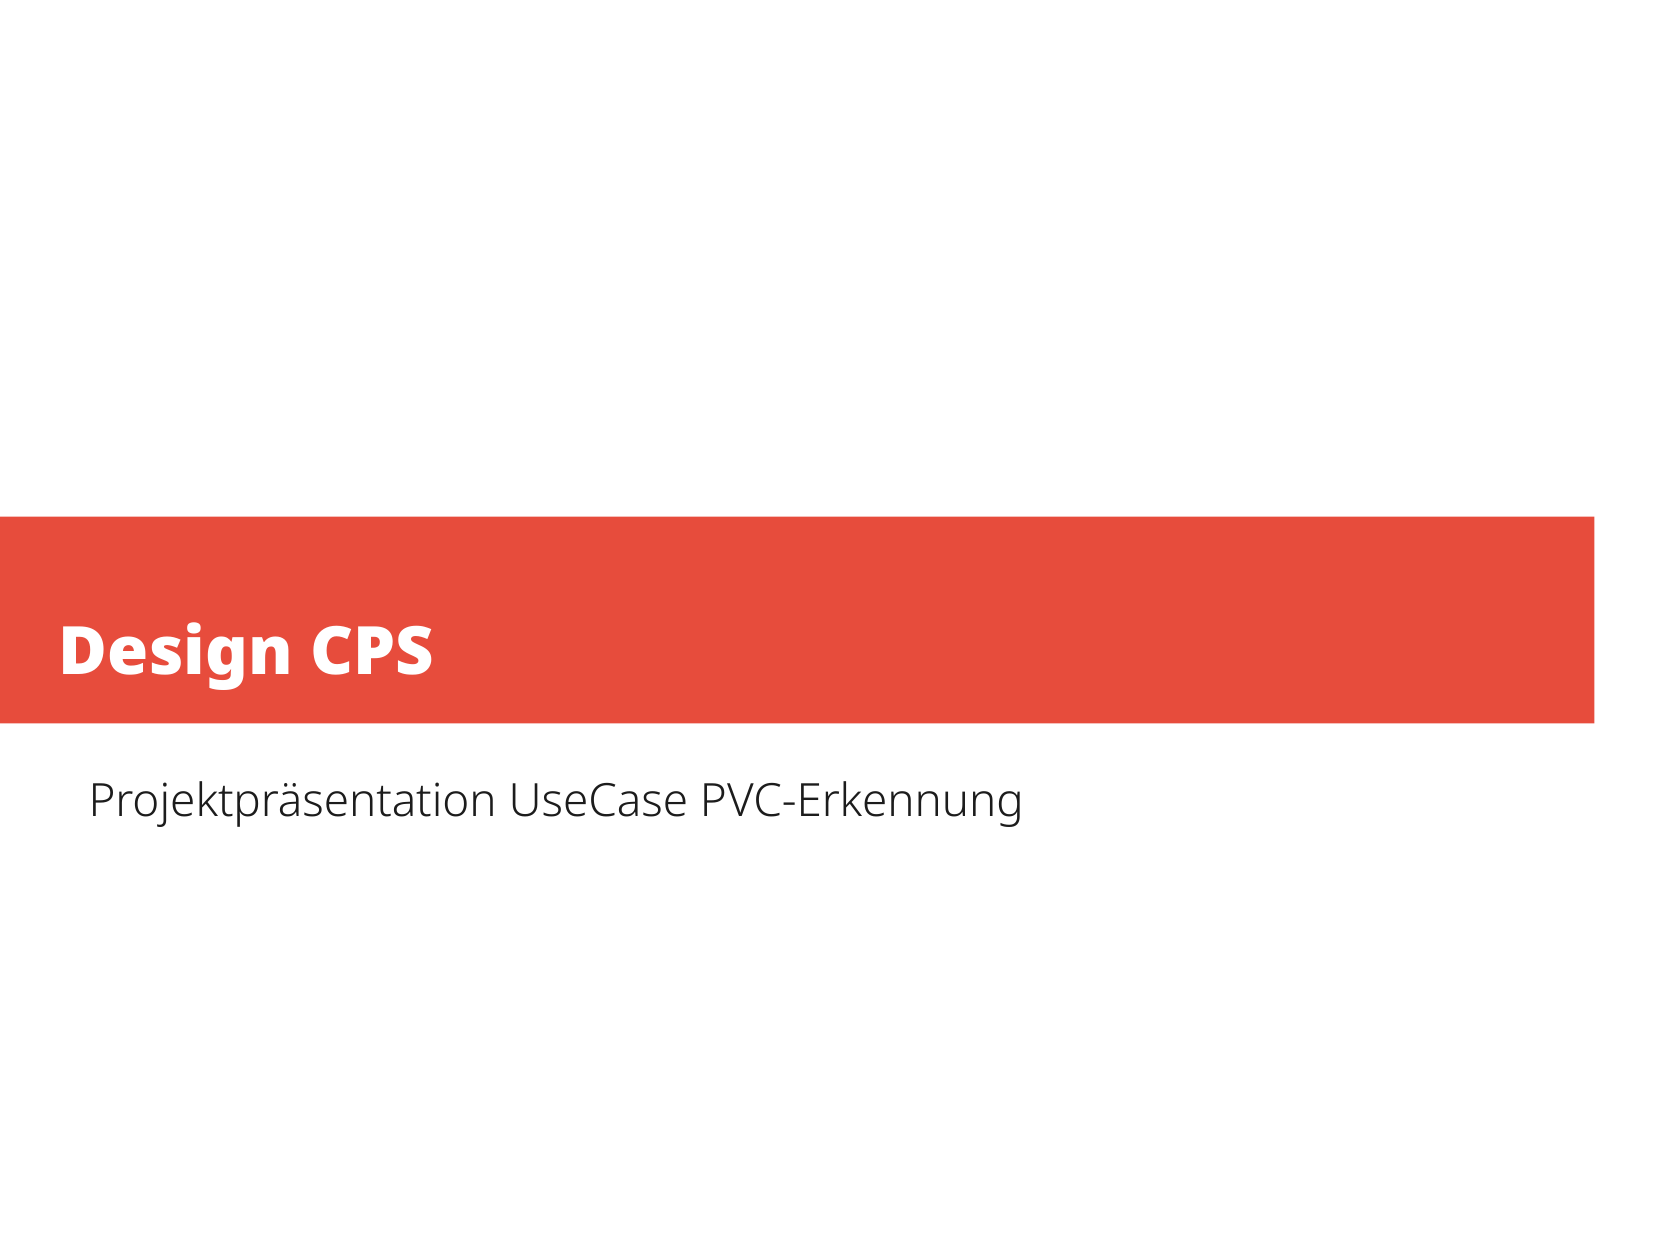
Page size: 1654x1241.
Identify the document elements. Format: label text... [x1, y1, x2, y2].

subtitle Projektpräsentation UseCase PVC-Erkennung [88, 767, 1595, 1182]
title Design CPS [59, 546, 1595, 694]
